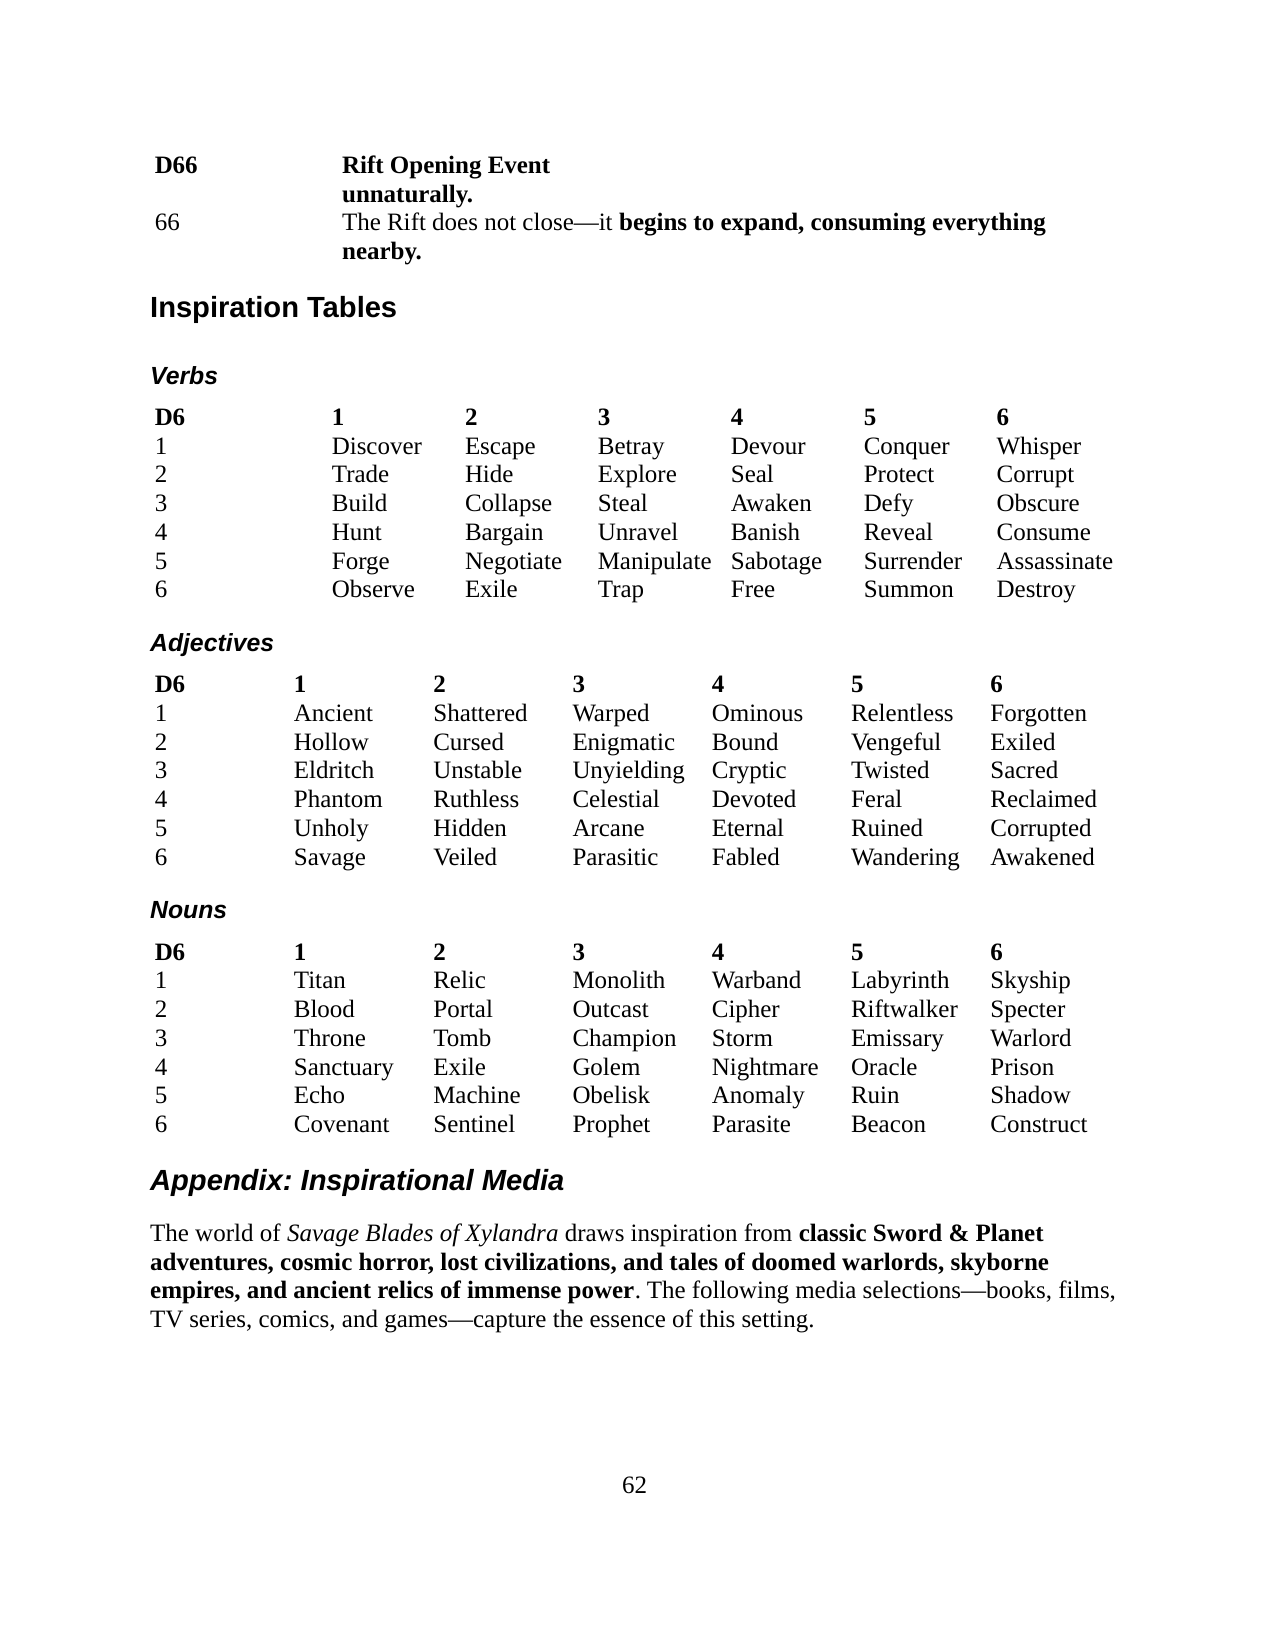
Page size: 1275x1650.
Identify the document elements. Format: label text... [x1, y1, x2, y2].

table_cell Twisted [846, 756, 986, 784]
table_cell Construct [986, 1109, 1125, 1138]
subtitle Nouns [150, 896, 1125, 924]
table_header 5 [846, 937, 986, 965]
table_header 2 [429, 937, 568, 965]
table_cell Exile [460, 575, 593, 603]
table_cell Ruthless [429, 784, 568, 813]
table_cell Free [726, 575, 859, 603]
table_cell 4 [150, 517, 327, 546]
table_cell 5 [150, 546, 327, 574]
table_cell Arcane [568, 813, 707, 842]
table_cell 3 [150, 488, 327, 517]
table_cell 6 [150, 1109, 289, 1138]
table_header 1 [289, 669, 428, 698]
table_cell Trap [593, 575, 726, 603]
subtitle Inspiration Tables [150, 290, 1125, 323]
table_cell Monolith [568, 965, 707, 994]
table_cell 2 [150, 460, 327, 488]
table_cell 6 [150, 575, 327, 603]
table_cell Beacon [846, 1109, 986, 1138]
table_cell Observe [327, 575, 460, 603]
subtitle Adjectives [150, 628, 1125, 657]
table_cell 1 [150, 965, 289, 994]
table_cell Discover [327, 431, 460, 459]
table_cell Destroy [992, 575, 1125, 603]
table_cell Relentless [846, 698, 986, 727]
table_cell Escape [460, 431, 593, 459]
table_header 5 [846, 669, 986, 698]
subtitle Appendix: Inspirational Media [150, 1163, 1125, 1196]
table_cell Ancient [289, 698, 428, 727]
table_cell Bound [707, 727, 846, 756]
table_cell Warped [568, 698, 707, 727]
table_cell Whisper [992, 431, 1125, 459]
table_cell Hunt [327, 517, 460, 546]
table_cell 2 [150, 994, 289, 1023]
table_cell Hidden [429, 813, 568, 842]
table_cell Cursed [429, 727, 568, 756]
table_header 3 [568, 937, 707, 965]
table_cell Manipulate [593, 546, 726, 574]
table_header 3 [593, 402, 726, 431]
table_cell Unholy [289, 813, 428, 842]
table_cell 2 [150, 727, 289, 756]
table_cell Sacred [986, 756, 1125, 784]
table_cell Trade [327, 460, 460, 488]
table_cell 5 [150, 1080, 289, 1109]
table_cell Defy [859, 488, 992, 517]
table_header 4 [707, 937, 846, 965]
table_cell Ominous [707, 698, 846, 727]
table_cell Specter [986, 994, 1125, 1023]
table_cell Shadow [986, 1080, 1125, 1109]
table_cell Cryptic [707, 756, 846, 784]
table_cell Banish [726, 517, 859, 546]
table_cell Enigmatic [568, 727, 707, 756]
table_cell Covenant [289, 1109, 428, 1138]
table_header D6 [150, 937, 289, 965]
table_cell Collapse [460, 488, 593, 517]
table_cell 5 [150, 813, 289, 842]
table_header D6 [150, 402, 327, 431]
table_cell Hollow [289, 727, 428, 756]
table_cell Feral [846, 784, 986, 813]
table_header 1 [289, 937, 428, 965]
table_cell Savage [289, 842, 428, 871]
table_cell Explore [593, 460, 726, 488]
table_cell Exiled [986, 727, 1125, 756]
table_cell Corrupt [992, 460, 1125, 488]
table_cell Forgotten [986, 698, 1125, 727]
table_cell Veiled [429, 842, 568, 871]
table_cell Titan [289, 965, 428, 994]
table_cell Shattered [429, 698, 568, 727]
text The world of Savage Blades of Xylandra draws inspiration from classic Sword & Planet adventures, cosmic horror, lost civilizations, and tales of doomed warlords, skyborne empires, and ancient relics of immense power. The following media selections—books, films, TV series, comics, and games—capture the essence of this setting. [150, 1218, 1125, 1333]
table_cell 66 [150, 208, 337, 265]
table_cell Sentinel [429, 1109, 568, 1138]
table_cell Eldritch [289, 756, 428, 784]
table_header 4 [726, 402, 859, 431]
table_header 5 [859, 402, 992, 431]
table_cell Consume [992, 517, 1125, 546]
table_cell Reclaimed [986, 784, 1125, 813]
table_cell Champion [568, 1023, 707, 1052]
table_cell Throne [289, 1023, 428, 1052]
table_cell Echo [289, 1080, 428, 1109]
table_cell Warlord [986, 1023, 1125, 1052]
table_cell Exile [429, 1052, 568, 1080]
table_cell Prophet [568, 1109, 707, 1138]
table_cell Betray [593, 431, 726, 459]
table_cell Conquer [859, 431, 992, 459]
table_cell Bargain [460, 517, 593, 546]
table_cell Portal [429, 994, 568, 1023]
table_cell Seal [726, 460, 859, 488]
table_cell Blood [289, 994, 428, 1023]
table_cell Unstable [429, 756, 568, 784]
table_cell Hide [460, 460, 593, 488]
table_cell Oracle [846, 1052, 986, 1080]
table_cell Obscure [992, 488, 1125, 517]
table_cell Prison [986, 1052, 1125, 1080]
table_cell Golem [568, 1052, 707, 1080]
table_cell Wandering [846, 842, 986, 871]
table_header 2 [460, 402, 593, 431]
table_cell Vengeful [846, 727, 986, 756]
table_cell Surrender [859, 546, 992, 574]
table_header Rift Opening Event [338, 150, 1125, 179]
table_header 6 [986, 937, 1125, 965]
table_cell Corrupted [986, 813, 1125, 842]
table_cell unnaturally. [338, 179, 1125, 207]
table_cell Build [327, 488, 460, 517]
table_cell Cipher [707, 994, 846, 1023]
table_cell 1 [150, 698, 289, 727]
table_cell 4 [150, 784, 289, 813]
table_header 4 [707, 669, 846, 698]
table_cell Skyship [986, 965, 1125, 994]
table_cell Anomaly [707, 1080, 846, 1109]
table_cell 3 [150, 1023, 289, 1052]
table_cell Unravel [593, 517, 726, 546]
subtitle Verbs [150, 361, 1125, 389]
table_cell 1 [150, 431, 327, 459]
table_cell Sanctuary [289, 1052, 428, 1080]
table_cell Devoted [707, 784, 846, 813]
table_header 2 [429, 669, 568, 698]
table_header 3 [568, 669, 707, 698]
table_cell Relic [429, 965, 568, 994]
table_cell The Rift does not close—it begins to expand, consuming everything nearby. [338, 208, 1125, 265]
table_cell Forge [327, 546, 460, 574]
table_cell Summon [859, 575, 992, 603]
table_cell Sabotage [726, 546, 859, 574]
table_cell Machine [429, 1080, 568, 1109]
table_header 6 [992, 402, 1125, 431]
table_cell Labyrinth [846, 965, 986, 994]
table_cell 6 [150, 842, 289, 871]
table_cell Ruined [846, 813, 986, 842]
table_cell Tomb [429, 1023, 568, 1052]
table_cell Nightmare [707, 1052, 846, 1080]
table_cell Negotiate [460, 546, 593, 574]
table_cell Eternal [707, 813, 846, 842]
table_cell Phantom [289, 784, 428, 813]
table_header D6 [150, 669, 289, 698]
table_cell Parasite [707, 1109, 846, 1138]
table_cell Fabled [707, 842, 846, 871]
table_cell Storm [707, 1023, 846, 1052]
table_cell 3 [150, 756, 289, 784]
table_cell Obelisk [568, 1080, 707, 1109]
table_cell Steal [593, 488, 726, 517]
table_cell [150, 179, 337, 207]
table_cell Unyielding [568, 756, 707, 784]
table_cell Riftwalker [846, 994, 986, 1023]
table_cell Parasitic [568, 842, 707, 871]
table_cell Awakened [986, 842, 1125, 871]
table_header D66 [150, 150, 337, 179]
table_cell Ruin [846, 1080, 986, 1109]
table_cell Celestial [568, 784, 707, 813]
table_header 1 [327, 402, 460, 431]
table_cell Awaken [726, 488, 859, 517]
table_cell Warband [707, 965, 846, 994]
table_cell 4 [150, 1052, 289, 1080]
table_cell Reveal [859, 517, 992, 546]
table_header 6 [986, 669, 1125, 698]
table_cell Devour [726, 431, 859, 459]
table_cell Protect [859, 460, 992, 488]
table_cell Outcast [568, 994, 707, 1023]
table_cell Assassinate [992, 546, 1125, 574]
table_cell Emissary [846, 1023, 986, 1052]
